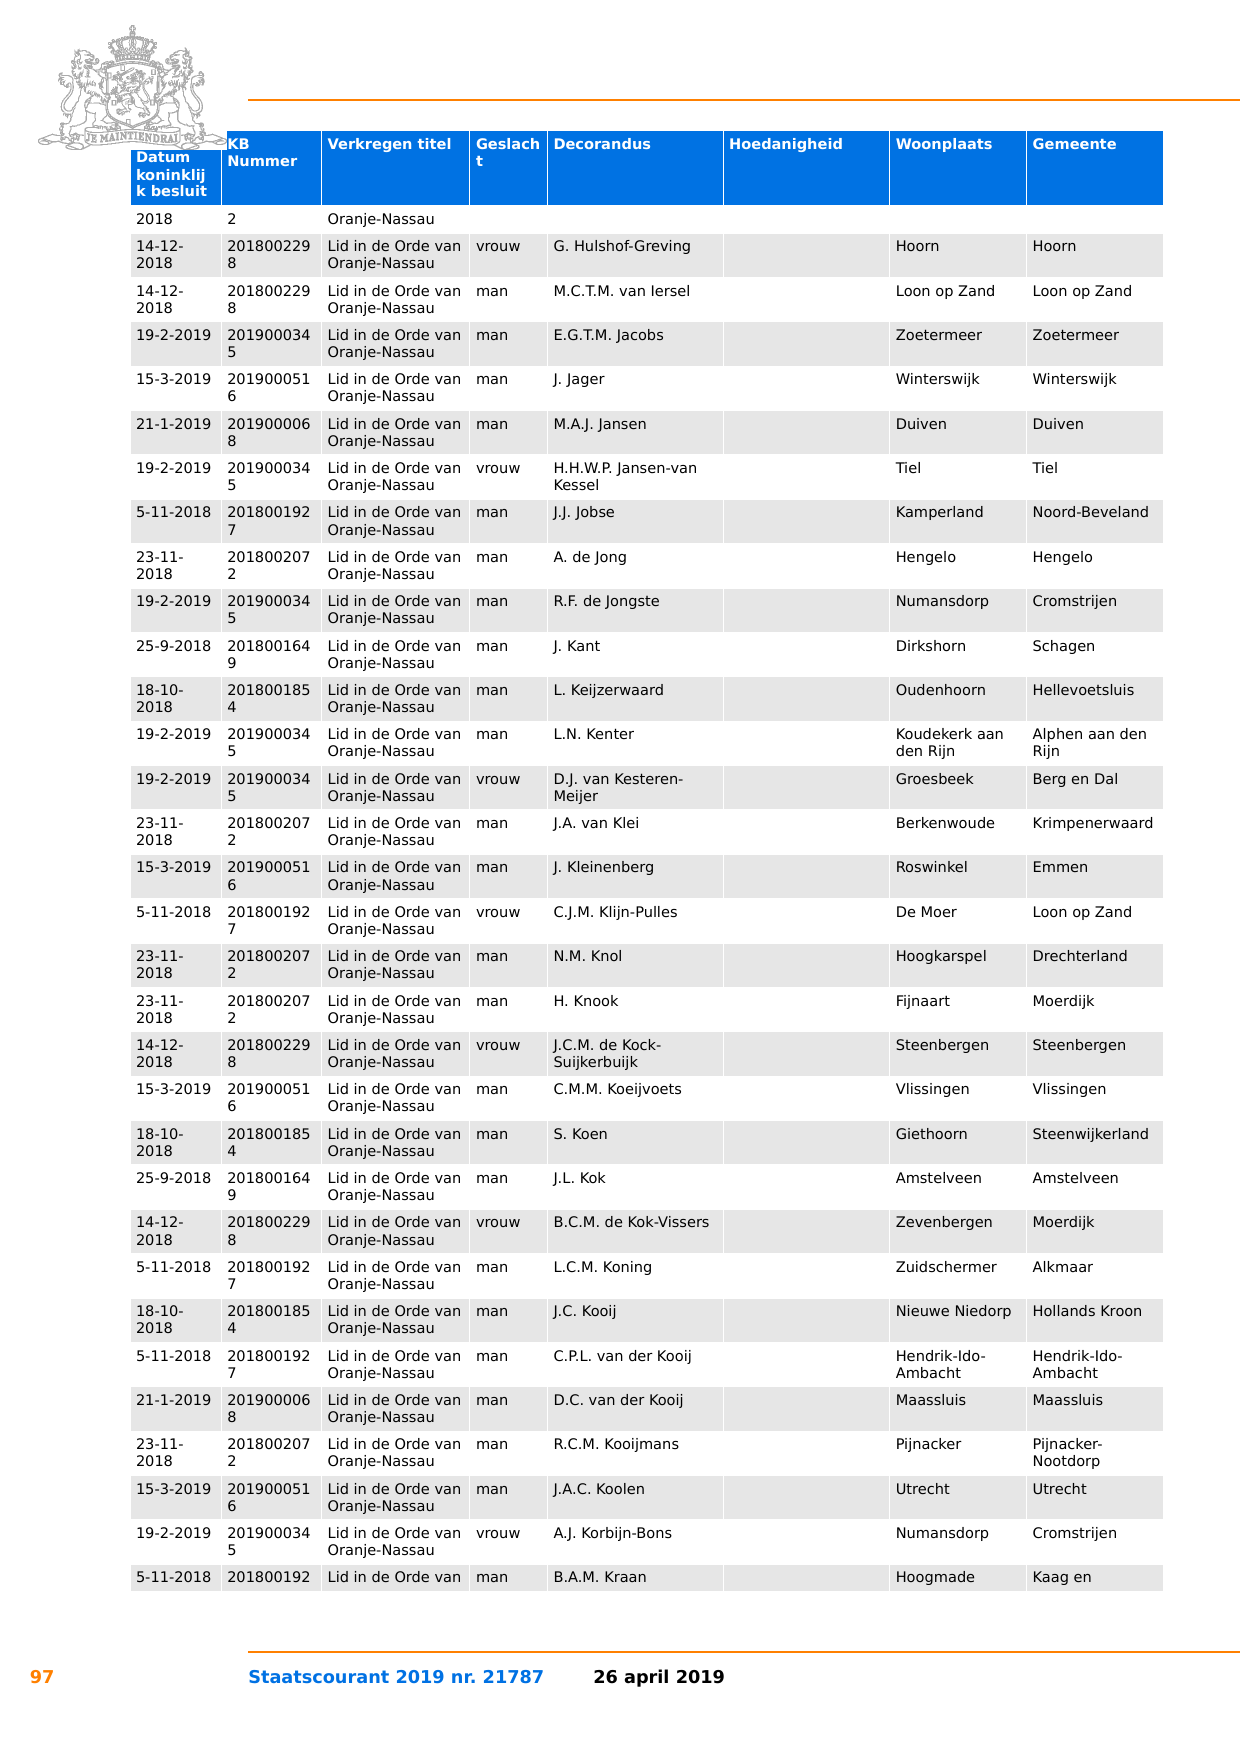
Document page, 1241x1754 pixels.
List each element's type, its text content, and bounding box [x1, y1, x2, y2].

table_cell 2018002072 [222, 544, 321, 587]
table_cell C.P.L. van der Kooij [548, 1343, 723, 1386]
table_cell vrouw [470, 234, 547, 277]
table_cell R.C.M. Kooijmans [548, 1432, 723, 1475]
table_cell G. Hulshof-Greving [548, 234, 723, 277]
table_cell 15-3-2019 [131, 367, 221, 410]
table_cell man [470, 1121, 547, 1164]
table_cell 2019000345 [222, 722, 321, 765]
table_cell Lid in de Orde van Oranje-Nassau [322, 1121, 469, 1164]
table_cell R.F. de Jongste [548, 589, 723, 632]
table_header Geslacht [470, 131, 547, 205]
table_cell 2018002298 [222, 1032, 321, 1076]
table_cell 2019000516 [222, 367, 321, 410]
table_cell man [470, 322, 547, 366]
table_cell Lid in de Orde van Oranje-Nassau [322, 633, 469, 676]
table_cell Numansdorp [890, 589, 1026, 632]
table_cell 14-12-2018 [131, 1032, 221, 1076]
table_cell [724, 1121, 889, 1164]
table_cell [890, 206, 1026, 232]
table_cell Lid in de Orde van Oranje-Nassau [322, 278, 469, 321]
table_cell Moerdijk [1027, 1210, 1163, 1253]
table_cell J.L. Kok [548, 1165, 723, 1209]
table_cell Lid in de Orde van Oranje-Nassau [322, 766, 469, 809]
table_cell 2018001649 [222, 1165, 321, 1209]
table_cell 2018002072 [222, 944, 321, 987]
table_cell 201800192 [222, 1565, 321, 1591]
table_cell 2019000516 [222, 1077, 321, 1120]
table_cell man [470, 722, 547, 765]
table_cell Zoetermeer [890, 322, 1026, 366]
table_cell [724, 1565, 889, 1591]
table_cell Krimpenerwaard [1027, 810, 1163, 854]
table_cell Duiven [890, 411, 1026, 454]
table_cell Zoetermeer [1027, 322, 1163, 366]
table_cell 2019000516 [222, 855, 321, 898]
table_cell 2018002298 [222, 278, 321, 321]
table_cell Moerdijk [1027, 988, 1163, 1031]
table_cell man [470, 500, 547, 543]
table_cell A.J. Korbijn-Bons [548, 1520, 723, 1564]
table_cell 25-9-2018 [131, 1165, 221, 1209]
table_cell 14-12-2018 [131, 234, 221, 277]
table_cell 2019000068 [222, 411, 321, 454]
table_cell H. Knook [548, 988, 723, 1031]
table_cell Lid in de Orde van Oranje-Nassau [322, 1032, 469, 1076]
table_cell 2018001854 [222, 677, 321, 721]
table_cell 19-2-2019 [131, 766, 221, 809]
table_cell man [470, 1476, 547, 1519]
table_cell 5-11-2018 [131, 500, 221, 543]
table_cell [724, 589, 889, 632]
table_cell Hengelo [890, 544, 1026, 587]
table_cell 2018001649 [222, 633, 321, 676]
table_cell L.C.M. Koning [548, 1254, 723, 1297]
table_cell 2018002072 [222, 1432, 321, 1475]
table_cell D.C. van der Kooij [548, 1387, 723, 1431]
table_cell 2018001927 [222, 500, 321, 543]
table_cell [724, 1520, 889, 1564]
table_cell man [470, 677, 547, 721]
table_cell 23-11-2018 [131, 1432, 221, 1475]
table_cell [724, 544, 889, 587]
table_cell Oudenhoorn [890, 677, 1026, 721]
table_cell 2018001927 [222, 1254, 321, 1297]
table_cell Lid in de Orde van Oranje-Nassau [322, 367, 469, 410]
table_cell 2018001854 [222, 1121, 321, 1164]
table_cell [724, 633, 889, 676]
table_cell man [470, 855, 547, 898]
table_cell 23-11-2018 [131, 988, 221, 1031]
table_cell 19-2-2019 [131, 322, 221, 366]
table_cell 2019000068 [222, 1387, 321, 1431]
table_cell man [470, 1299, 547, 1342]
table_cell C.M.M. Koeijvoets [548, 1077, 723, 1120]
table_cell Vlissingen [890, 1077, 1026, 1120]
table_cell S. Koen [548, 1121, 723, 1164]
table_cell Lid in de Orde van Oranje-Nassau [322, 1254, 469, 1297]
table_cell Maassluis [1027, 1387, 1163, 1431]
table_cell J.A.C. Koolen [548, 1476, 723, 1519]
table_cell C.J.M. Klijn-Pulles [548, 899, 723, 942]
table_cell man [470, 1077, 547, 1120]
table_cell 2018002298 [222, 234, 321, 277]
table_cell man [470, 633, 547, 676]
table_cell Hendrik-Ido-Ambacht [890, 1343, 1026, 1386]
table_cell Lid in de Orde van Oranje-Nassau [322, 722, 469, 765]
table_cell B.A.M. Kraan [548, 1565, 723, 1591]
table_cell 19-2-2019 [131, 722, 221, 765]
table_cell [724, 899, 889, 942]
table_cell 18-10-2018 [131, 677, 221, 721]
table_cell [548, 206, 723, 232]
table_cell 23-11-2018 [131, 810, 221, 854]
table_cell Tiel [890, 455, 1026, 499]
table_cell Kaag en [1027, 1565, 1163, 1591]
table_cell [724, 1032, 889, 1076]
table_cell man [470, 1387, 547, 1431]
table_cell Fijnaart [890, 988, 1026, 1031]
table_cell Dirkshorn [890, 633, 1026, 676]
table_cell Lid in de Orde van Oranje-Nassau [322, 322, 469, 366]
table_cell 5-11-2018 [131, 899, 221, 942]
table_cell Lid in de Orde van Oranje-Nassau [322, 589, 469, 632]
table_cell Steenbergen [890, 1032, 1026, 1076]
table_cell vrouw [470, 766, 547, 809]
table_cell Lid in de Orde van Oranje-Nassau [322, 1432, 469, 1475]
table_cell Lid in de Orde van [322, 1565, 469, 1591]
table_cell Oranje-Nassau [322, 206, 469, 232]
table_cell Pijnacker [890, 1432, 1026, 1475]
table_cell [724, 234, 889, 277]
table_cell man [470, 1343, 547, 1386]
table_cell 2 [222, 206, 321, 232]
table_cell 14-12-2018 [131, 278, 221, 321]
table_cell [724, 766, 889, 809]
table_cell 2018002072 [222, 810, 321, 854]
table_header Verkregen titel [322, 131, 469, 205]
table_cell 2019000345 [222, 1520, 321, 1564]
table_cell 2018001927 [222, 899, 321, 942]
table_cell Giethoorn [890, 1121, 1026, 1164]
table_cell Alphen aan den Rijn [1027, 722, 1163, 765]
table_cell Lid in de Orde van Oranje-Nassau [322, 1165, 469, 1209]
table_cell [724, 1476, 889, 1519]
table_cell 21-1-2019 [131, 411, 221, 454]
table_cell E.G.T.M. Jacobs [548, 322, 723, 366]
table_cell [724, 411, 889, 454]
table_cell 14-12-2018 [131, 1210, 221, 1253]
table_cell D.J. van Kesteren-Meijer [548, 766, 723, 809]
table_cell Hengelo [1027, 544, 1163, 587]
table_cell J.C. Kooij [548, 1299, 723, 1342]
table_cell [724, 1254, 889, 1297]
table_cell Berg en Dal [1027, 766, 1163, 809]
table_cell 2018002072 [222, 988, 321, 1031]
table_cell Lid in de Orde van Oranje-Nassau [322, 1387, 469, 1431]
table_cell Steenbergen [1027, 1032, 1163, 1076]
table_cell N.M. Knol [548, 944, 723, 987]
table_cell J.J. Jobse [548, 500, 723, 543]
table_cell [724, 988, 889, 1031]
table_cell [724, 206, 889, 232]
table_cell man [470, 411, 547, 454]
table_cell J.C.M. de Kock-Suijkerbuijk [548, 1032, 723, 1076]
table_header Datum koninklijk besluit [131, 150, 221, 205]
table_cell 2018 [131, 206, 221, 232]
table_cell Hendrik-Ido-Ambacht [1027, 1343, 1163, 1386]
table_cell 25-9-2018 [131, 633, 221, 676]
table_cell Lid in de Orde van Oranje-Nassau [322, 944, 469, 987]
table_cell 2019000516 [222, 1476, 321, 1519]
table_cell Lid in de Orde van Oranje-Nassau [322, 1299, 469, 1342]
table_cell [724, 1210, 889, 1253]
table_cell Loon op Zand [890, 278, 1026, 321]
table_cell 18-10-2018 [131, 1121, 221, 1164]
table_cell 2019000345 [222, 766, 321, 809]
table_cell 15-3-2019 [131, 1077, 221, 1120]
table_cell Tiel [1027, 455, 1163, 499]
table_cell Lid in de Orde van Oranje-Nassau [322, 810, 469, 854]
table_cell Amstelveen [890, 1165, 1026, 1209]
table_cell [724, 1165, 889, 1209]
table_header Woonplaats [890, 131, 1026, 205]
table_cell Lid in de Orde van Oranje-Nassau [322, 500, 469, 543]
table_cell M.C.T.M. van Iersel [548, 278, 723, 321]
table_cell vrouw [470, 899, 547, 942]
table_cell Hollands Kroon [1027, 1299, 1163, 1342]
table_cell 18-10-2018 [131, 1299, 221, 1342]
table_cell J. Jager [548, 367, 723, 410]
table_cell [724, 1299, 889, 1342]
table_cell Cromstrijen [1027, 1520, 1163, 1564]
table_cell [724, 455, 889, 499]
table_cell [724, 677, 889, 721]
picture [38, 25, 227, 150]
table_cell [724, 1387, 889, 1431]
table_cell man [470, 367, 547, 410]
table_cell [724, 855, 889, 898]
table_cell man [470, 278, 547, 321]
table_cell 23-11-2018 [131, 544, 221, 587]
table_cell Lid in de Orde van Oranje-Nassau [322, 544, 469, 587]
table_cell [724, 722, 889, 765]
table_cell 5-11-2018 [131, 1343, 221, 1386]
table_cell [724, 810, 889, 854]
table_cell man [470, 810, 547, 854]
table_cell 23-11-2018 [131, 944, 221, 987]
table_cell 19-2-2019 [131, 589, 221, 632]
table_cell Steenwijkerland [1027, 1121, 1163, 1164]
table_cell Amstelveen [1027, 1165, 1163, 1209]
table_cell 15-3-2019 [131, 855, 221, 898]
table_cell 21-1-2019 [131, 1387, 221, 1431]
table_cell Noord-Beveland [1027, 500, 1163, 543]
table_cell vrouw [470, 1210, 547, 1253]
table_cell [724, 944, 889, 987]
table_cell Schagen [1027, 633, 1163, 676]
table_cell 2018001854 [222, 1299, 321, 1342]
table_cell man [470, 988, 547, 1031]
table_header Gemeente [1027, 131, 1163, 205]
table_cell Lid in de Orde van Oranje-Nassau [322, 1476, 469, 1519]
table_cell [470, 206, 547, 232]
table_cell Drechterland [1027, 944, 1163, 987]
table_cell Zuidschermer [890, 1254, 1026, 1297]
table_cell [724, 322, 889, 366]
table_cell 2018002298 [222, 1210, 321, 1253]
table_cell Zevenbergen [890, 1210, 1026, 1253]
table_cell man [470, 1254, 547, 1297]
table_cell Koudekerk aan den Rijn [890, 722, 1026, 765]
table_cell 5-11-2018 [131, 1254, 221, 1297]
table_cell B.C.M. de Kok-Vissers [548, 1210, 723, 1253]
table_cell [724, 1343, 889, 1386]
table_cell man [470, 589, 547, 632]
table_cell Kamperland [890, 500, 1026, 543]
table_cell Loon op Zand [1027, 899, 1163, 942]
table_cell 5-11-2018 [131, 1565, 221, 1591]
table_header KB Nummer [222, 131, 321, 205]
table_cell [724, 500, 889, 543]
table_cell 19-2-2019 [131, 455, 221, 499]
table_cell M.A.J. Jansen [548, 411, 723, 454]
table_cell Lid in de Orde van Oranje-Nassau [322, 234, 469, 277]
table_cell 15-3-2019 [131, 1476, 221, 1519]
table_cell vrouw [470, 455, 547, 499]
table_cell Lid in de Orde van Oranje-Nassau [322, 1343, 469, 1386]
table_cell man [470, 944, 547, 987]
table_cell H.H.W.P. Jansen-van Kessel [548, 455, 723, 499]
table_cell 2019000345 [222, 455, 321, 499]
table_cell De Moer [890, 899, 1026, 942]
table_cell Emmen [1027, 855, 1163, 898]
table_cell Alkmaar [1027, 1254, 1163, 1297]
table_cell Lid in de Orde van Oranje-Nassau [322, 1210, 469, 1253]
table_cell Hoorn [890, 234, 1026, 277]
table_cell Cromstrijen [1027, 589, 1163, 632]
table_cell Utrecht [1027, 1476, 1163, 1519]
table_cell J. Kant [548, 633, 723, 676]
table_cell Nieuwe Niedorp [890, 1299, 1026, 1342]
table_cell [724, 278, 889, 321]
table_cell Lid in de Orde van Oranje-Nassau [322, 855, 469, 898]
table_cell J. Kleinenberg [548, 855, 723, 898]
table_cell vrouw [470, 1520, 547, 1564]
table_cell J.A. van Klei [548, 810, 723, 854]
table_cell Maassluis [890, 1387, 1026, 1431]
table_cell Winterswijk [890, 367, 1026, 410]
table_cell Pijnacker-Nootdorp [1027, 1432, 1163, 1475]
table_cell Lid in de Orde van Oranje-Nassau [322, 455, 469, 499]
table_cell Berkenwoude [890, 810, 1026, 854]
table_cell Lid in de Orde van Oranje-Nassau [322, 1520, 469, 1564]
table_header Hoedanigheid [724, 131, 889, 205]
table_cell vrouw [470, 1032, 547, 1076]
table_cell Vlissingen [1027, 1077, 1163, 1120]
table_cell Hellevoetsluis [1027, 677, 1163, 721]
table_cell man [470, 1565, 547, 1591]
table_cell [724, 367, 889, 410]
table_cell Winterswijk [1027, 367, 1163, 410]
table_cell 19-2-2019 [131, 1520, 221, 1564]
table_cell Loon op Zand [1027, 278, 1163, 321]
table_cell [724, 1077, 889, 1120]
table_cell L.N. Kenter [548, 722, 723, 765]
table_cell 2019000345 [222, 322, 321, 366]
table_cell Lid in de Orde van Oranje-Nassau [322, 899, 469, 942]
table_cell Lid in de Orde van Oranje-Nassau [322, 988, 469, 1031]
table_cell [1027, 206, 1163, 232]
table_cell man [470, 544, 547, 587]
table_cell Numansdorp [890, 1520, 1026, 1564]
table_cell Roswinkel [890, 855, 1026, 898]
table_cell Lid in de Orde van Oranje-Nassau [322, 1077, 469, 1120]
table_cell Lid in de Orde van Oranje-Nassau [322, 411, 469, 454]
table_cell man [470, 1432, 547, 1475]
table_cell 2019000345 [222, 589, 321, 632]
table_cell man [470, 1165, 547, 1209]
table_cell A. de Jong [548, 544, 723, 587]
table_cell L. Keijzerwaard [548, 677, 723, 721]
table_cell Utrecht [890, 1476, 1026, 1519]
table_cell Groesbeek [890, 766, 1026, 809]
table_cell Hoogmade [890, 1565, 1026, 1591]
table_cell Duiven [1027, 411, 1163, 454]
table_cell Hoogkarspel [890, 944, 1026, 987]
table_cell Lid in de Orde van Oranje-Nassau [322, 677, 469, 721]
table_header Decorandus [548, 131, 723, 205]
table_cell 2018001927 [222, 1343, 321, 1386]
table_cell Hoorn [1027, 234, 1163, 277]
table_cell [724, 1432, 889, 1475]
